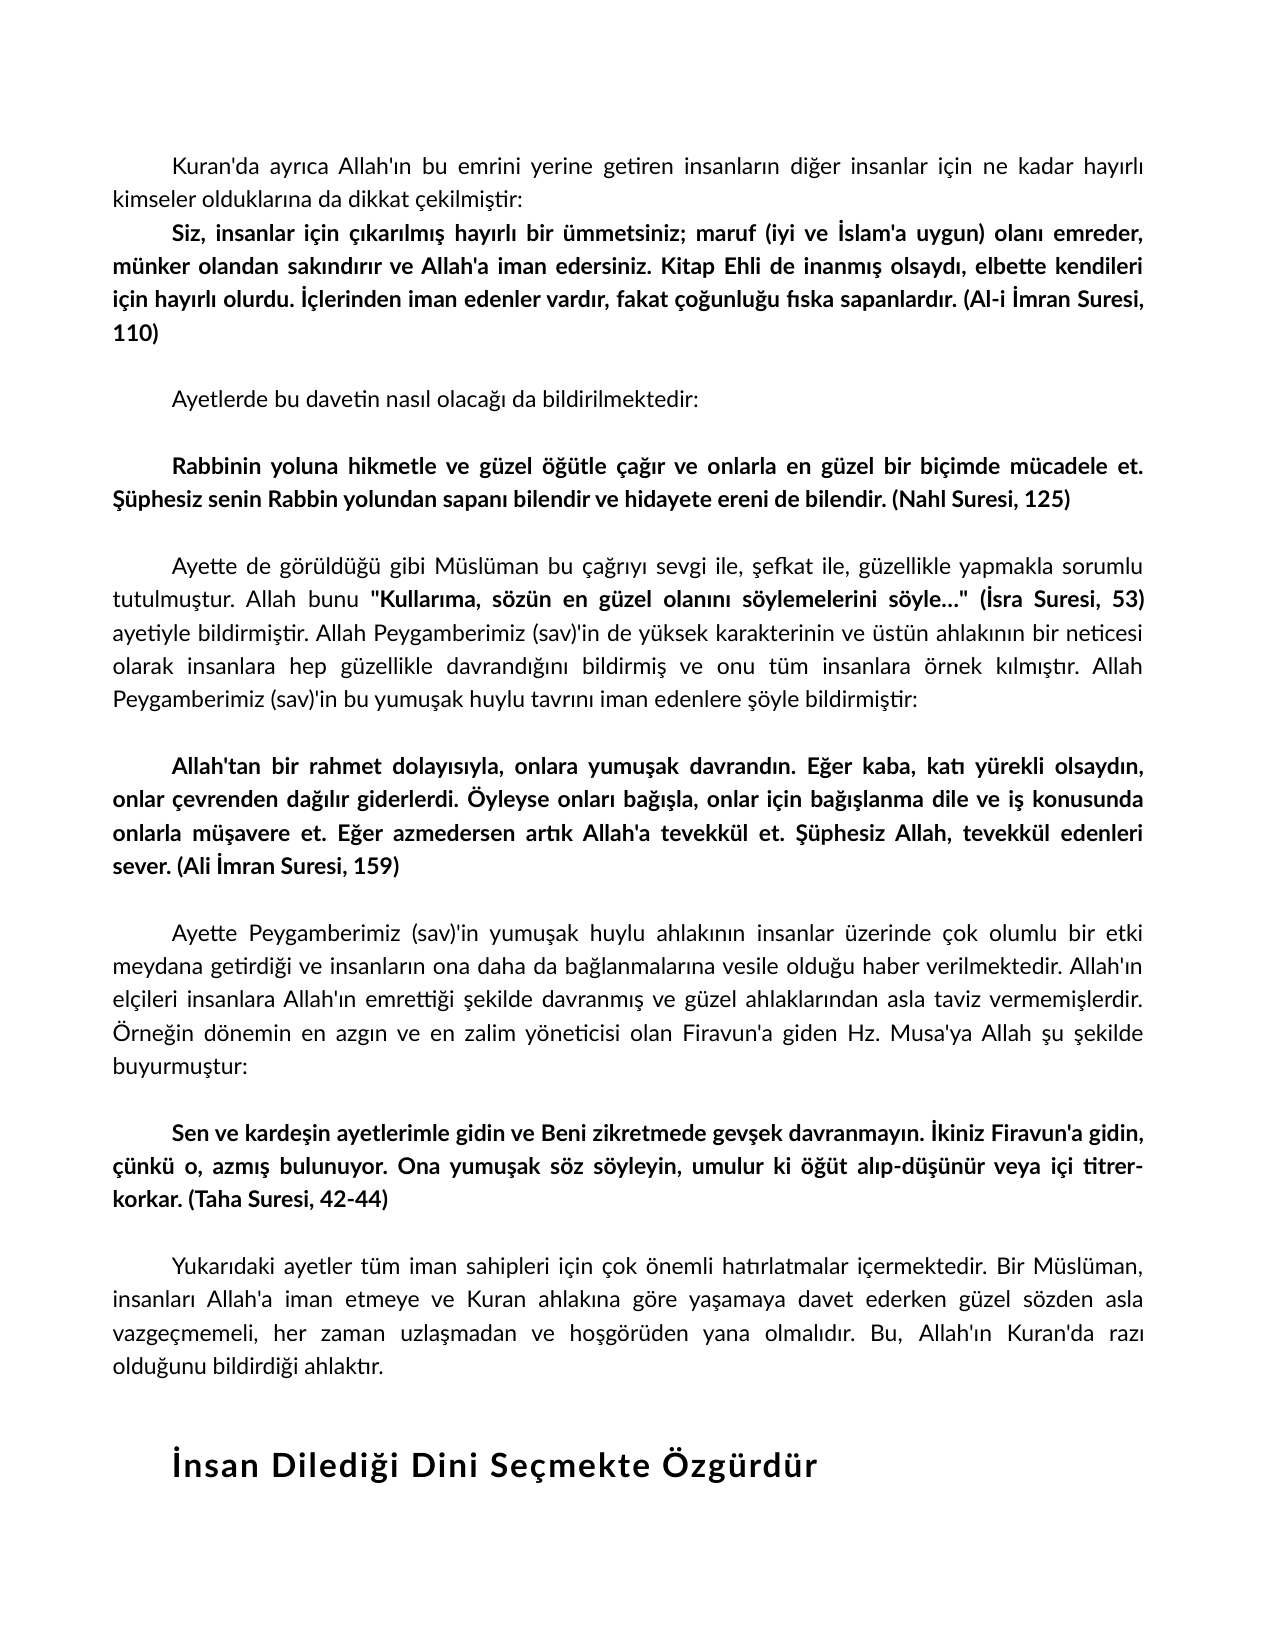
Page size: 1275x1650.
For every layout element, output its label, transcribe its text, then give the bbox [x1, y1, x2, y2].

text Yukarıdaki ayetler tüm iman sahipleri için çok önemli hatırlatmalar içermektedir. Bir Müslüman, insanları Allah'a iman etmeye ve Kuran ahlakına göre yaşamaya davet ederken güzel sözden asla vazgeçmemeli, her zaman uzlaşmadan ve hoşgörüden yana olmalıdır. Bu, Allah'ın Kuran'da razı olduğunu bildirdiği ahlaktır. [112, 1248, 1145, 1381]
text Kuran'da ayrıca Allah'ın bu emrini yerine getiren insanların diğer insanlar için ne kadar hayırlı kimseler olduklarına da dikkat çekilmiştir: [112, 148, 1145, 214]
text Ayetlerde bu davetin nasıl olacağı da bildirilmektedir: [112, 381, 1145, 414]
text Ayette Peygamberimiz (sav)'in yumuşak huylu ahlakının insanlar üzerinde çok olumlu bir etki meydana getirdiği ve insanların ona daha da bağlanmalarına vesile olduğu haber verilmektedir. Allah'ın elçileri insanlara Allah'ın emrettiği şekilde davranmış ve güzel ahlaklarından asla taviz vermemişlerdir. Örneğin dönemin en azgın ve en zalim yöneticisi olan Firavun'a giden Hz. Musa'ya Allah şu şekilde buyurmuştur: [112, 914, 1145, 1081]
text İnsan Dilediği Dini Seçmekte Özgürdür [112, 1448, 1145, 1485]
text Ayette de görüldüğü gibi Müslüman bu çağrıyı sevgi ile, şefkat ile, güzellikle yapmakla sorumlu tutulmuştur. Allah bunu "Kullarıma, sözün en güzel olanını söylemelerini söyle…" (İsra Suresi, 53) ayetiyle bildirmiştir. Allah Peygamberimiz (sav)'in de yüksek karakterinin ve üstün ahlakının bir neticesi olarak insanlara hep güzellikle davrandığını bildirmiş ve onu tüm insanlara örnek kılmıştır. Allah Peygamberimiz (sav)'in bu yumuşak huylu tavrını iman edenlere şöyle bildirmiştir: [112, 548, 1145, 714]
text Rabbinin yoluna hikmetle ve güzel öğütle çağır ve onlarla en güzel bir biçimde mücadele et. Şüphesiz senin Rabbin yolundan sapanı bilendir ve hidayete ereni de bilendir. (Nahl Suresi, 125) [112, 448, 1145, 514]
text Siz, insanlar için çıkarılmış hayırlı bir ümmetsiniz; maruf (iyi ve İslam'a uygun) olanı emreder, münker olandan sakındırır ve Allah'a iman edersiniz. Kitap Ehli de inanmış olsaydı, elbette kendileri için hayırlı olurdu. İçlerinden iman edenler vardır, fakat çoğunluğu fıska sapanlardır. (Al-i İmran Suresi, 110) [112, 214, 1145, 348]
text Sen ve kardeşin ayetlerimle gidin ve Beni zikretmede gevşek davranmayın. İkiniz Firavun'a gidin, çünkü o, azmış bulunuyor. Ona yumuşak söz söyleyin, umulur ki öğüt alıp-düşünür veya içi titrer-korkar. (Taha Suresi, 42-44) [112, 1114, 1145, 1214]
text Allah'tan bir rahmet dolayısıyla, onlara yumuşak davrandın. Eğer kaba, katı yürekli olsaydın, onlar çevrenden dağılır giderlerdi. Öyleyse onları bağışla, onlar için bağışlanma dile ve iş konusunda onlarla müşavere et. Eğer azmedersen artık Allah'a tevekkül et. Şüphesiz Allah, tevekkül edenleri sever. (Ali İmran Suresi, 159) [112, 748, 1145, 881]
